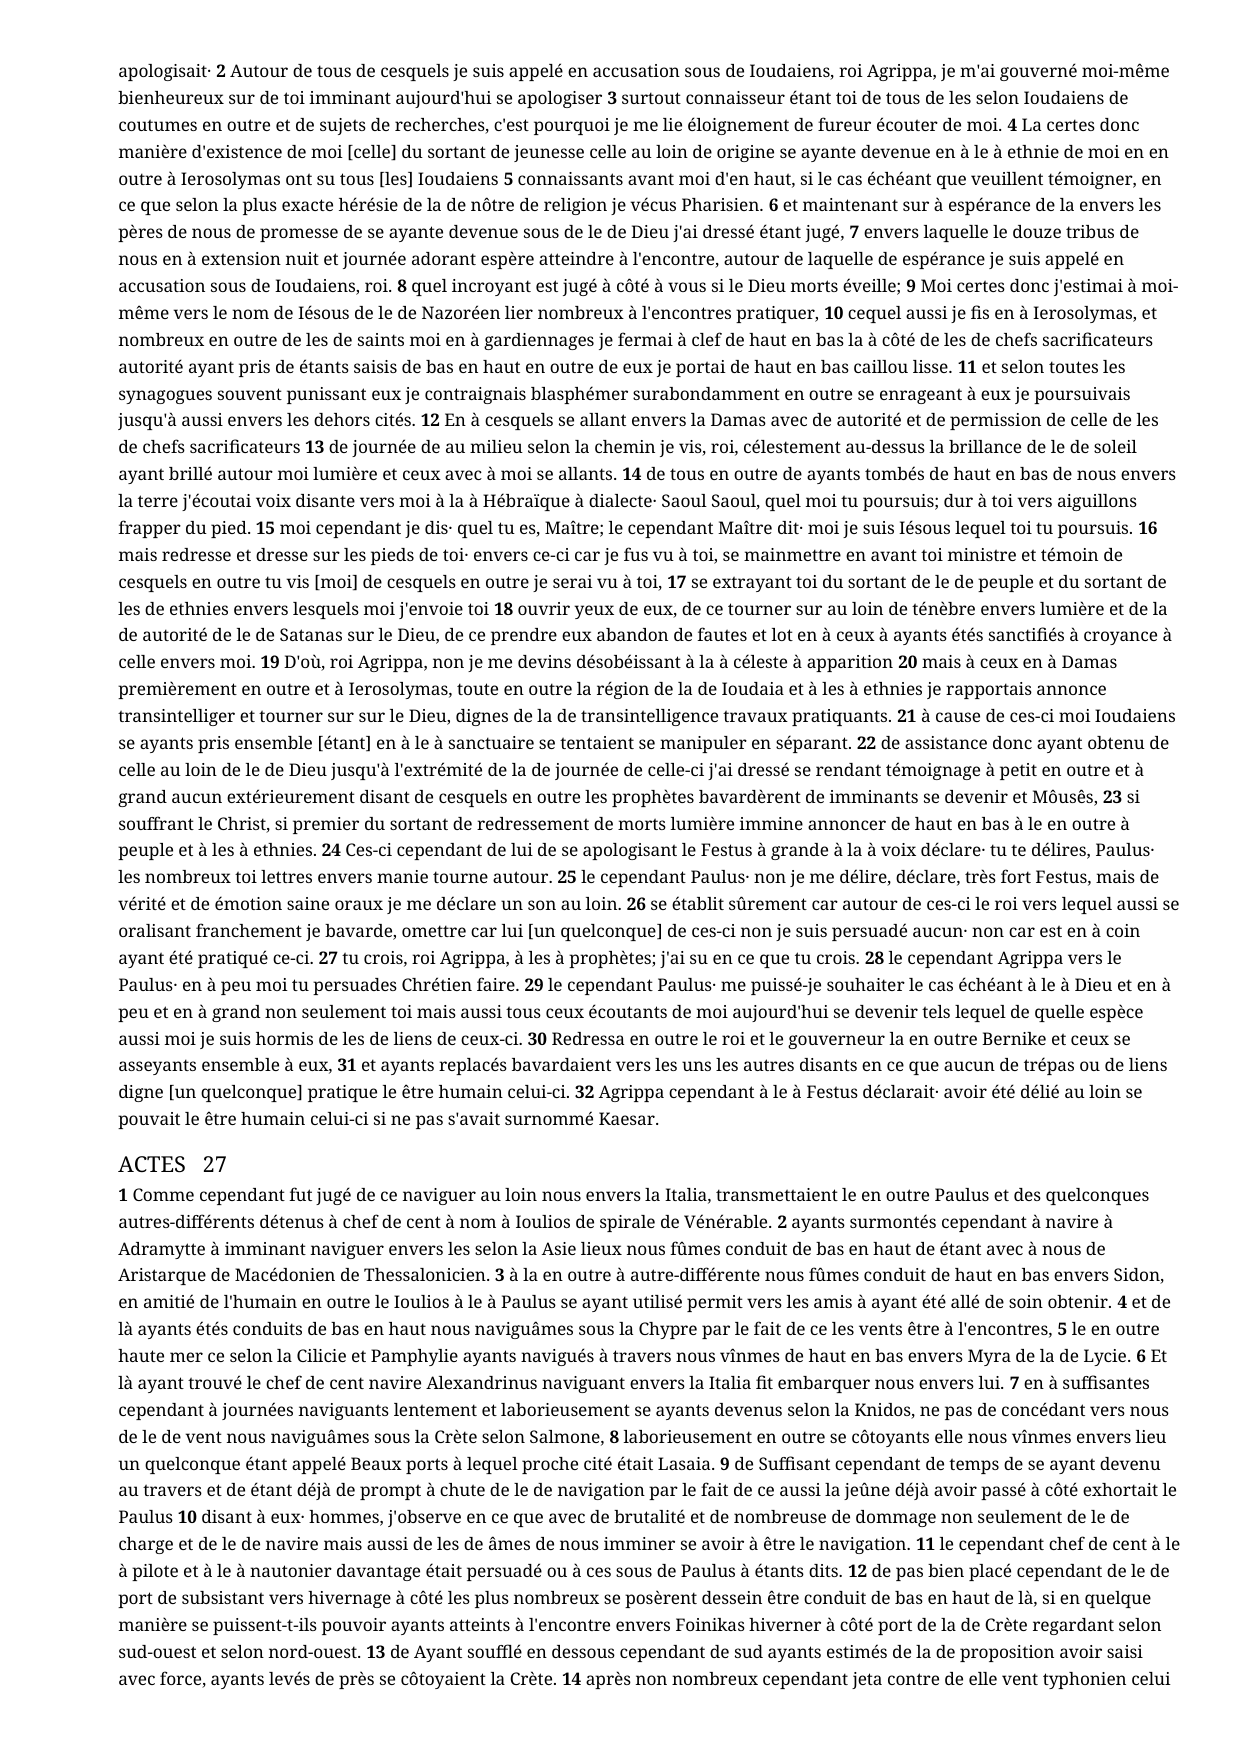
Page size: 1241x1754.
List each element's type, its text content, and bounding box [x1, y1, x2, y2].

text 1 Comme cependant fut jugé de ce naviguer au loin nous envers la Italia, transmettaient le en outre Paulus et des quelconques autres-différents détenus à chef de cent à nom à Ioulios de spirale de Vénérable. 2 ayants surmontés cependant à navire à Adramytte à imminant naviguer envers les selon la Asie lieux nous fûmes conduit de bas en haut de étant avec à nous de Aristarque de Macédonien de Thessalonicien. 3 à la en outre à autre-différente nous fûmes conduit de haut en bas envers Sidon, en amitié de l'humain en outre le Ioulios à le à Paulus se ayant utilisé permit vers les amis à ayant été allé de soin obtenir. 4 et de là ayants étés conduits de bas en haut nous naviguâmes sous la Chypre par le fait de ce les vents être à l'encontres, 5 le en outre haute mer ce selon la Cilicie et Pamphylie ayants navigués à travers nous vînmes de haut en bas envers Myra de la de Lycie. 6 Et là ayant trouvé le chef de cent navire Alexandrinus naviguant envers la Italia fit embarquer nous envers lui. 7 en à suffisantes cependant à journées naviguants lentement et laborieusement se ayants devenus selon la Knidos, ne pas de concédant vers nous de le de vent nous naviguâmes sous la Crète selon Salmone, 8 laborieusement en outre se côtoyants elle nous vînmes envers lieu un quelconque étant appelé Beaux ports à lequel proche cité était Lasaia. 9 de Suffisant cependant de temps de se ayant devenu au travers et de étant déjà de prompt à chute de le de navigation par le fait de ce aussi la jeûne déjà avoir passé à côté exhortait le Paulus 10 disant à eux· hommes, j'observe en ce que avec de brutalité et de nombreuse de dommage non seulement de le de charge et de le de navire mais aussi de les de âmes de nous imminer se avoir à être le navigation. 11 le cependant chef de cent à le à pilote et à le à nautonier davantage était persuadé ou à ces sous de Paulus à étants dits. 12 de pas bien placé cependant de le de port de subsistant vers hivernage à côté les plus nombreux se posèrent dessein être conduit de bas en haut de là, si en quelque manière se puissent-t-ils pouvoir ayants atteints à l'encontre envers Foinikas hiverner à côté port de la de Crète regardant selon sud-ouest et selon nord-ouest. 13 de Ayant soufflé en dessous cependant de sud ayants estimés de la de proposition avoir saisi avec force, ayants levés de près se côtoyaient la Crète. 14 après non nombreux cependant jeta contre de elle vent typhonien celui [118, 1183, 1181, 1690]
text apologisait· 2 Autour de tous de cesquels je suis appelé en accusation sous de Ioudaiens, roi Agrippa, je m'ai gouverné moi-même bienheureux sur de toi imminant aujourd'hui se apologiser 3 surtout connaisseur étant toi de tous de les selon Ioudaiens de coutumes en outre et de sujets de recherches, c'est pourquoi je me lie éloignement de fureur écouter de moi. 4 La certes donc manière d'existence de moi [celle] du sortant de jeunesse celle au loin de origine se ayante devenue en à le à ethnie de moi en en outre à Ierosolymas ont su tous [les] Ioudaiens 5 connaissants avant moi d'en haut, si le cas échéant que veuillent témoigner, en ce que selon la plus exacte hérésie de la de nôtre de religion je vécus Pharisien. 6 et maintenant sur à espérance de la envers les pères de nous de promesse de se ayante devenue sous de le de Dieu j'ai dressé étant jugé, 7 envers laquelle le douze tribus de nous en à extension nuit et journée adorant espère atteindre à l'encontre, autour de laquelle de espérance je suis appelé en accusation sous de Ioudaiens, roi. 8 quel incroyant est jugé à côté à vous si le Dieu morts éveille; 9 Moi certes donc j'estimai à moi-même vers le nom de Iésous de le de Nazoréen lier nombreux à l'encontres pratiquer, 10 cequel aussi je fis en à Ierosolymas, et nombreux en outre de les de saints moi en à gardiennages je fermai à clef de haut en bas la à côté de les de chefs sacrificateurs autorité ayant pris de étants saisis de bas en haut en outre de eux je portai de haut en bas caillou lisse. 11 et selon toutes les synagogues souvent punissant eux je contraignais blasphémer surabondamment en outre se enrageant à eux je poursuivais jusqu'à aussi envers les dehors cités. 12 En à cesquels se allant envers la Damas avec de autorité et de permission de celle de les de chefs sacrificateurs 13 de journée de au milieu selon la chemin je vis, roi, célestement au-dessus la brillance de le de soleil ayant brillé autour moi lumière et ceux avec à moi se allants. 14 de tous en outre de ayants tombés de haut en bas de nous envers la terre j'écoutai voix disante vers moi à la à Hébraïque à dialecte· Saoul Saoul, quel moi tu poursuis; dur à toi vers aiguillons frapper du pied. 15 moi cependant je dis· quel tu es, Maître; le cependant Maître dit· moi je suis Iésous lequel toi tu poursuis. 16 mais redresse et dresse sur les pieds de toi· envers ce-ci car je fus vu à toi, se mainmettre en avant toi ministre et témoin de cesquels en outre tu vis [moi] de cesquels en outre je serai vu à toi, 17 se extrayant toi du sortant de le de peuple et du sortant de les de ethnies envers lesquels moi j'envoie toi 18 ouvrir yeux de eux, de ce tourner sur au loin de ténèbre envers lumière et de la de autorité de le de Satanas sur le Dieu, de ce prendre eux abandon de fautes et lot en à ceux à ayants étés sanctifiés à croyance à celle envers moi. 19 D'où, roi Agrippa, non je me devins désobéissant à la à céleste à apparition 20 mais à ceux en à Damas premièrement en outre et à Ierosolymas, toute en outre la région de la de Ioudaia et à les à ethnies je rapportais annonce transintelliger et tourner sur sur le Dieu, dignes de la de transintelligence travaux pratiquants. 21 à cause de ces-ci moi Ioudaiens se ayants pris ensemble [étant] en à le à sanctuaire se tentaient se manipuler en séparant. 22 de assistance donc ayant obtenu de celle au loin de le de Dieu jusqu'à l'extrémité de la de journée de celle-ci j'ai dressé se rendant témoignage à petit en outre et à grand aucun extérieurement disant de cesquels en outre les prophètes bavardèrent de imminants se devenir et Môusês, 23 si souffrant le Christ, si premier du sortant de redressement de morts lumière immine annoncer de haut en bas à le en outre à peuple et à les à ethnies. 24 Ces-ci cependant de lui de se apologisant le Festus à grande à la à voix déclare· tu te délires, Paulus· les nombreux toi lettres envers manie tourne autour. 25 le cependant Paulus· non je me délire, déclare, très fort Festus, mais de vérité et de émotion saine oraux je me déclare un son au loin. 26 se établit sûrement car autour de ces-ci le roi vers lequel aussi se oralisant franchement je bavarde, omettre car lui [un quelconque] de ces-ci non je suis persuadé aucun· non car est en à coin ayant été pratiqué ce-ci. 27 tu crois, roi Agrippa, à les à prophètes; j'ai su en ce que tu crois. 28 le cependant Agrippa vers le Paulus· en à peu moi tu persuades Chrétien faire. 29 le cependant Paulus· me puissé-je souhaiter le cas échéant à le à Dieu et en à peu et en à grand non seulement toi mais aussi tous ceux écoutants de moi aujourd'hui se devenir tels lequel de quelle espèce aussi moi je suis hormis de les de liens de ceux-ci. 30 Redressa en outre le roi et le gouverneur la en outre Bernike et ceux se asseyants ensemble à eux, 31 et ayants replacés bavardaient vers les uns les autres disants en ce que aucun de trépas ou de liens digne [un quelconque] pratique le être humain celui-ci. 32 Agrippa cependant à le à Festus déclarait· avoir été délié au loin se pouvait le être humain celui-ci si ne pas s'avait surnommé Kaesar. [118, 59, 1181, 1131]
text ACTES 27 [118, 1149, 1181, 1178]
